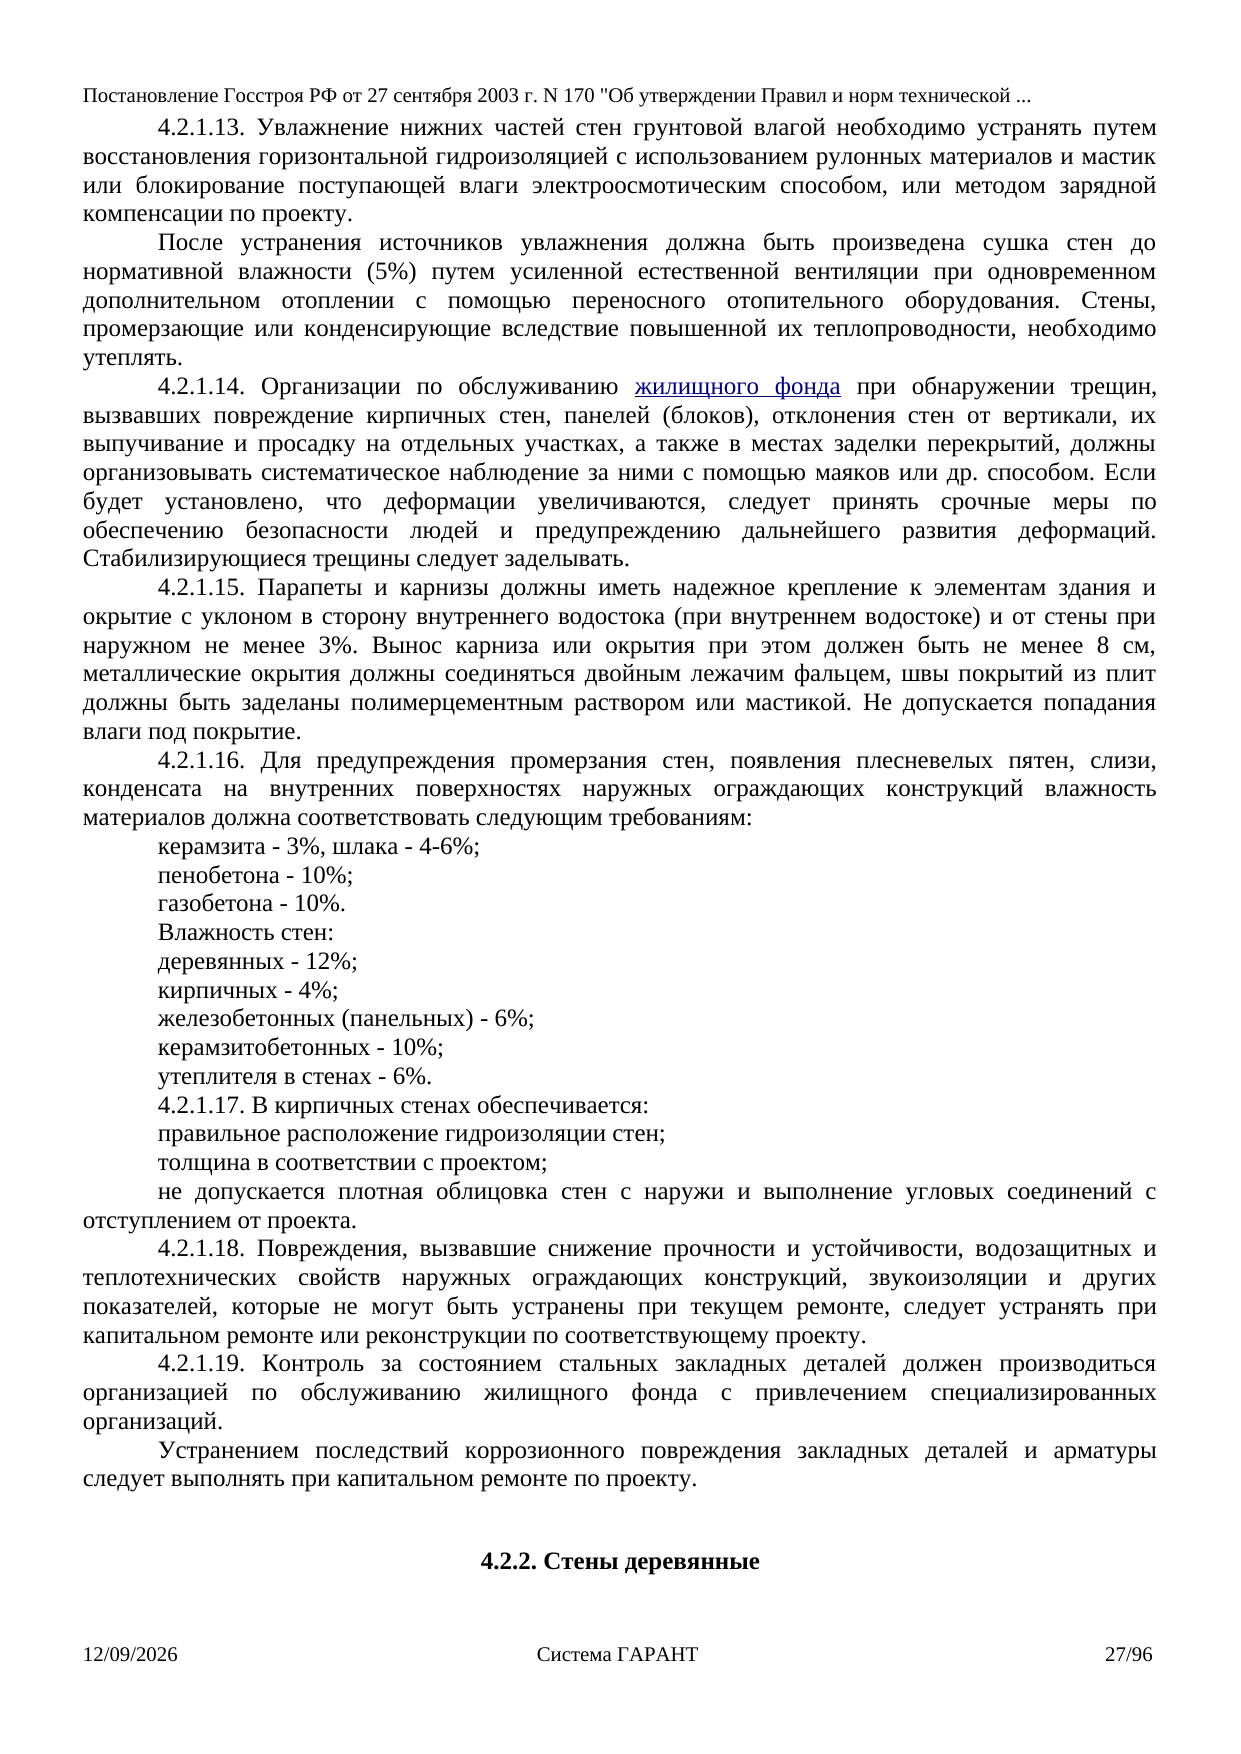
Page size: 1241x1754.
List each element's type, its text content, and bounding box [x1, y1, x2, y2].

text правильное расположение гидроизоляции стен; [83, 1118, 1157, 1147]
text После устранения источников увлажнения должна быть произведена сушка стен до нормативной влажности (5%) путем усиленной естественной вентиляции при одновременном дополнительном отоплении с помощью переносного отопительного оборудования. Стены, промерзающие или конденсирующие вследствие повышенной их теплопроводности, необходимо утеплять. [83, 227, 1157, 371]
text пенобетона - 10%; [83, 860, 1157, 888]
text 4.2.1.19. Контроль за состоянием стальных закладных деталей должен производиться организацией по обслуживанию жилищного фонда с привлечением специализированных организаций. [83, 1348, 1157, 1435]
text Влажность стен: [83, 917, 1157, 946]
text деревянных - 12%; [83, 946, 1157, 975]
text 4.2.1.16. Для предупреждения промерзания стен, появления плесневелых пятен, слизи, конденсата на внутренних поверхностях наружных ограждающих конструкций влажность материалов должна соответствовать следующим требованиям: [83, 745, 1157, 831]
text Устранением последствий коррозионного повреждения закладных деталей и арматуры следует выполнять при капитальном ремонте по проекту. [83, 1435, 1157, 1492]
text 4.2.1.15. Парапеты и карнизы должны иметь надежное крепление к элементам здания и окрытие с уклоном в сторону внутреннего водостока (при внутреннем водостоке) и от стены при наружном не менее 3%. Вынос карниза или окрытия при этом должен быть не менее 8 см, металлические окрытия должны соединяться двойным лежачим фальцем, швы покрытий из плит должны быть заделаны полимерцементным раствором или мастикой. Не допускается попадания влаги под покрытие. [83, 572, 1157, 745]
text 4.2.1.14. Организации по обслуживанию жилищного фонда при обнаружении трещин, вызвавших повреждение кирпичных стен, панелей (блоков), отклонения стен от вертикали, их выпучивание и просадку на отдельных участках, а также в местах заделки перекрытий, должны организовывать систематическое наблюдение за ними с помощью маяков или др. способом. Если будет установлено, что деформации увеличиваются, следует принять срочные меры по обеспечению безопасности людей и предупреждению дальнейшего развития деформаций. Стабилизирующиеся трещины следует заделывать. [83, 371, 1157, 572]
text 4.2.1.18. Повреждения, вызвавшие снижение прочности и устойчивости, водозащитных и теплотехнических свойств наружных ограждающих конструкций, звукоизоляции и других показателей, которые не могут быть устранены при текущем ремонте, следует устранять при капитальном ремонте или реконструкции по соответствующему проекту. [83, 1233, 1157, 1348]
subtitle 4.2.2. Стены деревянные [83, 1546, 1157, 1575]
text толщина в соответствии с проектом; [83, 1147, 1157, 1176]
text газобетона - 10%. [83, 888, 1157, 917]
text 4.2.1.13. Увлажнение нижних частей стен грунтовой влагой необходимо устранять путем восстановления горизонтальной гидроизоляцией с использованием рулонных материалов и мастик или блокирование поступающей влаги электроосмотическим способом, или методом зарядной компенсации по проекту. [83, 112, 1157, 227]
text керамзита - 3%, шлака - 4-6%; [83, 831, 1157, 860]
text 4.2.1.17. В кирпичных стенах обеспечивается: [83, 1090, 1157, 1118]
text кирпичных - 4%; [83, 975, 1157, 1003]
text керамзитобетонных - 10%; [83, 1032, 1157, 1061]
text железобетонных (панельных) - 6%; [83, 1003, 1157, 1032]
text утеплителя в стенах - 6%. [83, 1061, 1157, 1090]
text не допускается плотная облицовка стен с наружи и выполнение угловых соединений с отступлением от проекта. [83, 1176, 1157, 1233]
